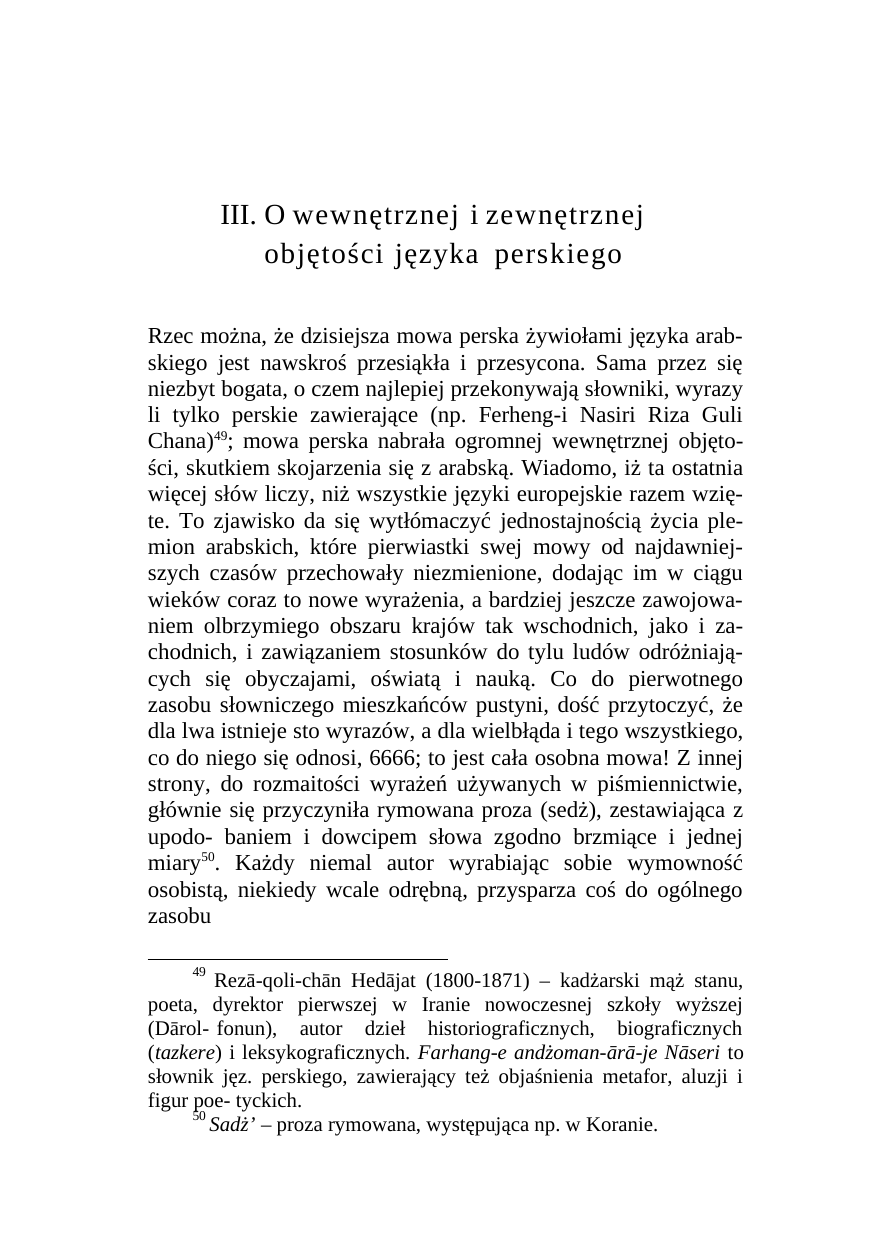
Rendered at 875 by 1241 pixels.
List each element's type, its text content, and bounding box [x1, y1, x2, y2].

text 49 Rezā-qoli-chān Hedājat (1800-1871) – kadżarski mąż stanu, poeta, dyrektor pierwszej w Iranie nowoczesnej szkoły wyższej (Dārol- fonun), autor dzieł historiograficznych, biograficznych (tazkere) i leksykograficznych. Farhang-e andżoman-ārā-je Nāseri to słownik jęz. perskiego, zawierający też objaśnienia metafor, aluzji i figur poe- tyckich. [148, 958, 744, 1112]
text Rzec można, że dzisiejsza mowa perska żywiołami języka arab- skiego jest nawskroś przesiąkła i przesycona. Sama przez się niezbyt bogata, o czem najlepiej przekonywają słowniki, wyrazy li tylko perskie zawierające (np. Ferheng-i Nasiri Riza Guli Chana)49; mowa perska nabrała ogromnej wewnętrznej objęto- ści, skutkiem skojarzenia się z arabską. Wiadomo, iż ta ostatnia więcej słów liczy, niż wszystkie języki europejskie razem wzię- te. To zjawisko da się wytłómaczyć jednostajnością życia ple- mion arabskich, które pierwiastki swej mowy od najdawniej- szych czasów przechowały niezmienione, dodając im w ciągu wieków coraz to nowe wyrażenia, a bardziej jeszcze zawojowa- niem olbrzymiego obszaru krajów tak wschodnich, jako i za- chodnich, i zawiązaniem stosunków do tylu ludów odróżniają- cych się obyczajami, oświatą i nauką. Co do pierwotnego zasobu słowniczego mieszkańców pustyni, dość przytoczyć, że dla lwa istnieje sto wyrazów, a dla wielbłąda i tego wszystkiego, co do niego się odnosi, 6666; to jest cała osobna mowa! Z innej strony, do rozmaitości wyrażeń używanych w piśmiennictwie, głównie się przyczyniła rymowana proza (sedż), zestawiająca z upodo- baniem i dowcipem słowa zgodno brzmiące i jednej miary50. Każdy niemal autor wyrabiając sobie wymowność osobistą, niekiedy wcale odrębną, przysparza coś do ogólnego zasobu [148, 322, 744, 928]
text 50 Sadż’ – proza rymowana, występująca np. w Koranie. [192, 1112, 757, 1136]
subtitle O wewnętrznej i zewnętrznej objętości języka perskiego [220, 197, 669, 269]
